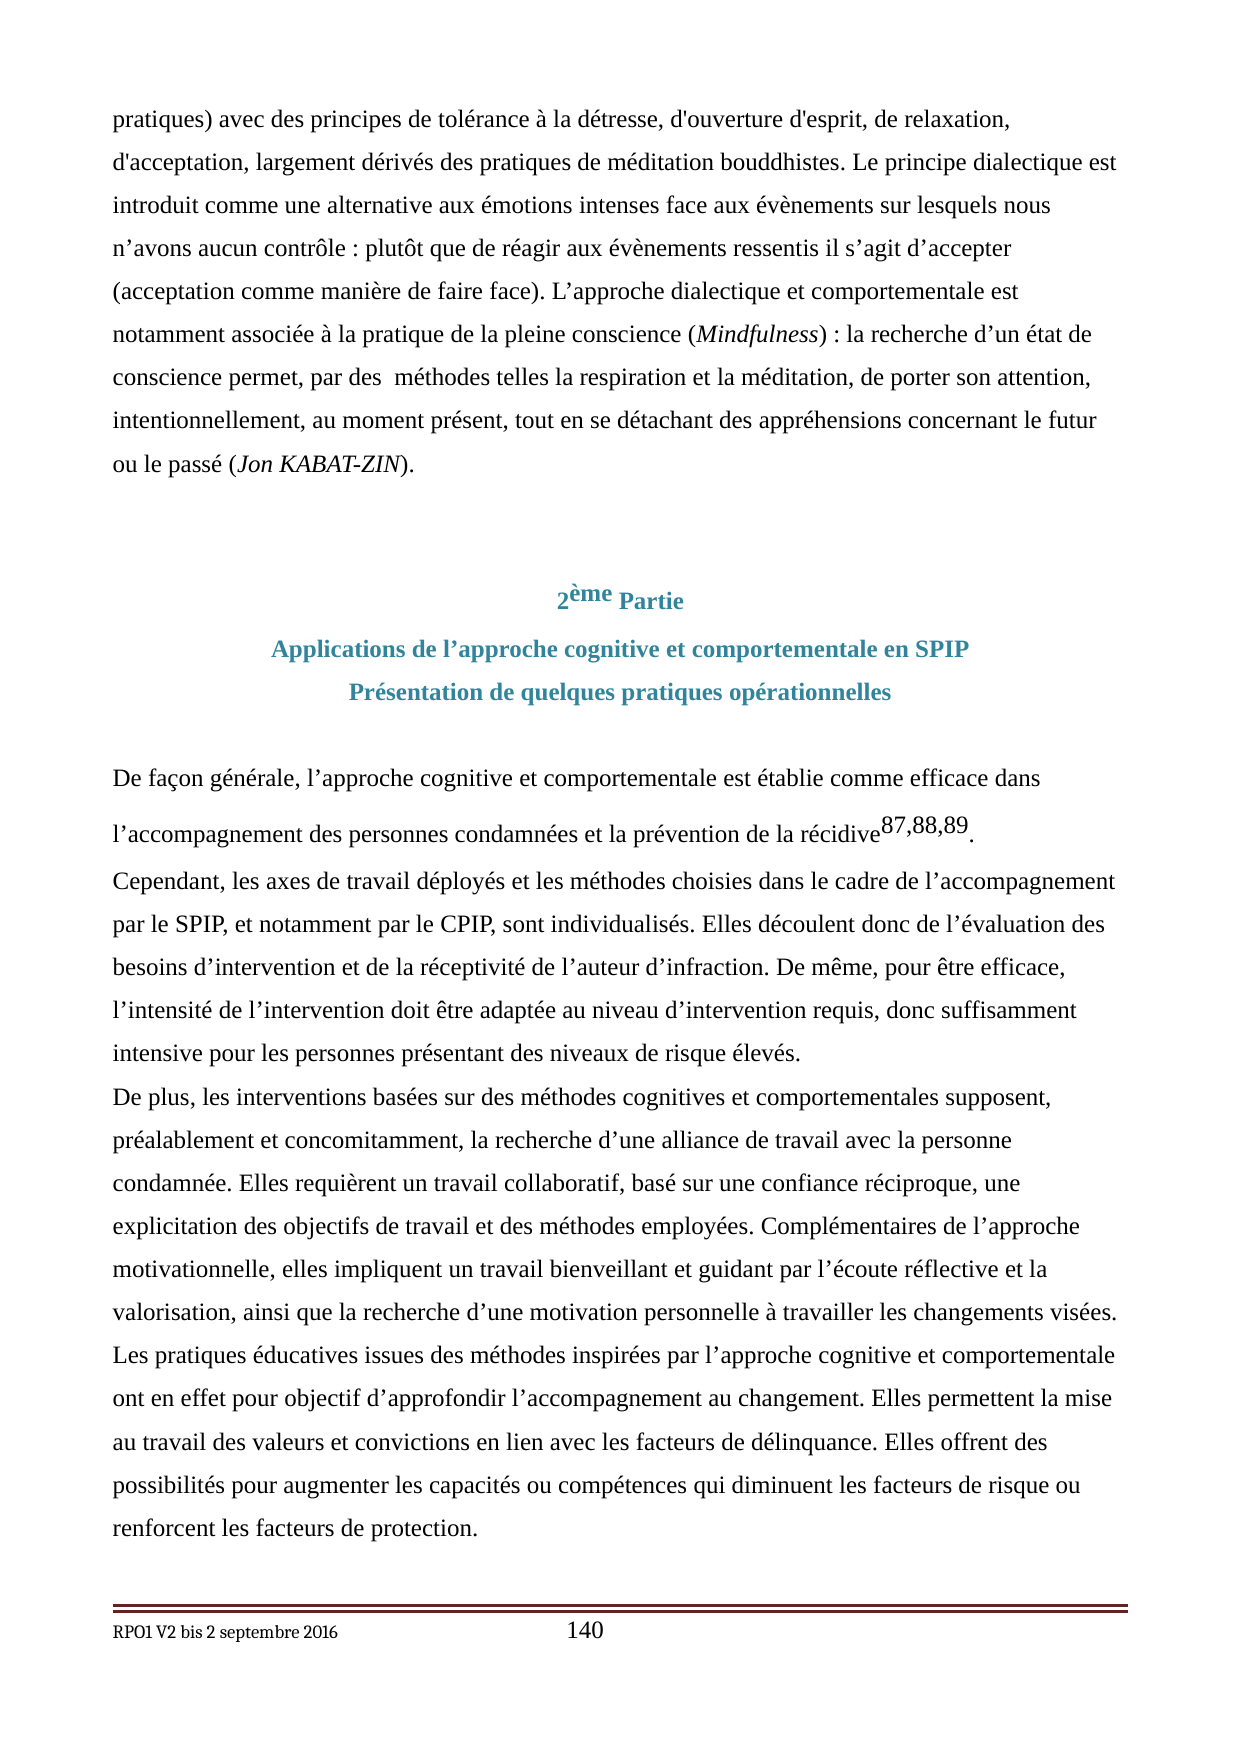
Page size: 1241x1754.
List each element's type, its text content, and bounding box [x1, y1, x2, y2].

text 2ème Partie [112, 578, 1128, 615]
text Les pratiques éducatives issues des méthodes inspirées par l’approche cognitive et comportementale ont en effet pour objectif d’approfondir l’accompagnement au changement. Elles permettent la mise au travail des valeurs et convictions en lien avec les facteurs de délinquance. Elles offrent des possibilités pour augmenter les capacités ou compétences qui diminuent les facteurs de risque ou renforcent les facteurs de protection. [112, 1340, 1128, 1542]
text Présentation de quelques pratiques opérationnelles [112, 677, 1128, 706]
text Cependant, les axes de travail déployés et les méthodes choisies dans le cadre de l’accompagnement par le SPIP, et notamment par le CPIP, sont individualisés. Elles découlent donc de l’évaluation des besoins d’intervention et de la réceptivité de l’auteur d’infraction. De même, pour être efficace, l’intensité de l’intervention doit être adaptée au niveau d’intervention requis, donc suffisamment intensive pour les personnes présentant des niveaux de risque élevés. [112, 866, 1128, 1067]
text pratiques) avec des principes de tolérance à la détresse, d'ouverture d'esprit, de relaxation, d'acceptation, largement dérivés des pratiques de méditation bouddhistes. Le principe dialectique est introduit comme une alternative aux émotions intenses face aux évènements sur lesquels nous n’avons aucun contrôle : plutôt que de réagir aux évènements ressentis il s’agit d’accepter (acceptation comme manière de faire face). L’approche dialectique et comportementale est notamment associée à la pratique de la pleine conscience (Mindfulness) : la recherche d’un état de conscience permet, par des méthodes telles la respiration et la méditation, de porter son attention, intentionnellement, au moment présent, tout en se détachant des appréhensions concernant le futur ou le passé (Jon KABAT-ZIN). [112, 104, 1128, 477]
text De façon générale, l’approche cognitive et comportementale est établie comme efficace dans l’accompagnement des personnes condamnées et la prévention de la récidive87,88,89. [112, 763, 1128, 847]
text Applications de l’approche cognitive et comportementale en SPIP [112, 634, 1128, 662]
text De plus, les interventions basées sur des méthodes cognitives et comportementales supposent, préalablement et concomitamment, la recherche d’une alliance de travail avec la personne condamnée. Elles requièrent un travail collaboratif, basé sur une confiance réciproque, une explicitation des objectifs de travail et des méthodes employées. Complémentaires de l’approche motivationnelle, elles impliquent un travail bienveillant et guidant par l’écoute réflective et la valorisation, ainsi que la recherche d’une motivation personnelle à travailler les changements visées. [112, 1082, 1128, 1326]
